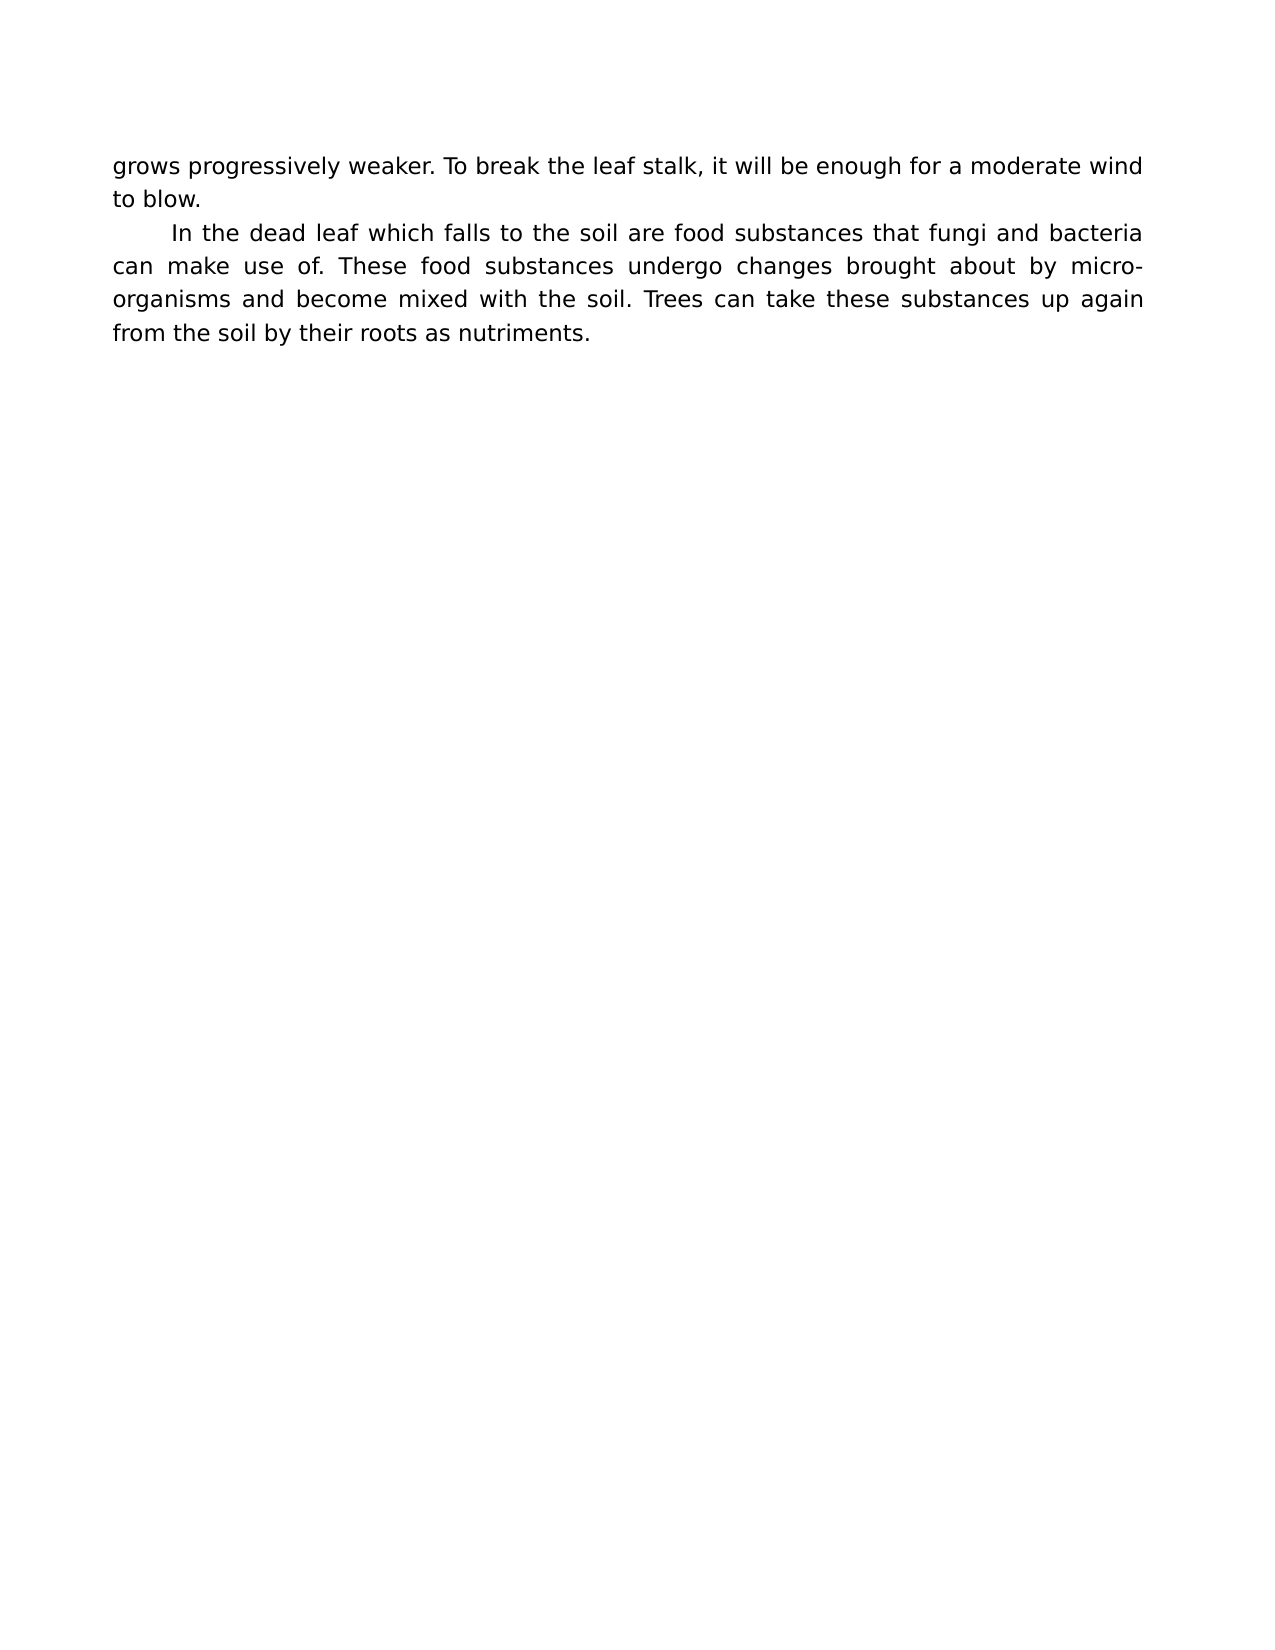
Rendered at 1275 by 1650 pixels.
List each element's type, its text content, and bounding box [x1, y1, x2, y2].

text grows progressively weaker. To break the leaf stalk, it will be enough for a moderate wind to blow. [112, 148, 1145, 214]
text In the dead leaf which falls to the soil are food substances that fungi and bacteria can make use of. These food substances undergo changes brought about by micro-organisms and become mixed with the soil. Trees can take these substances up again from the soil by their roots as nutriments. [112, 214, 1145, 348]
